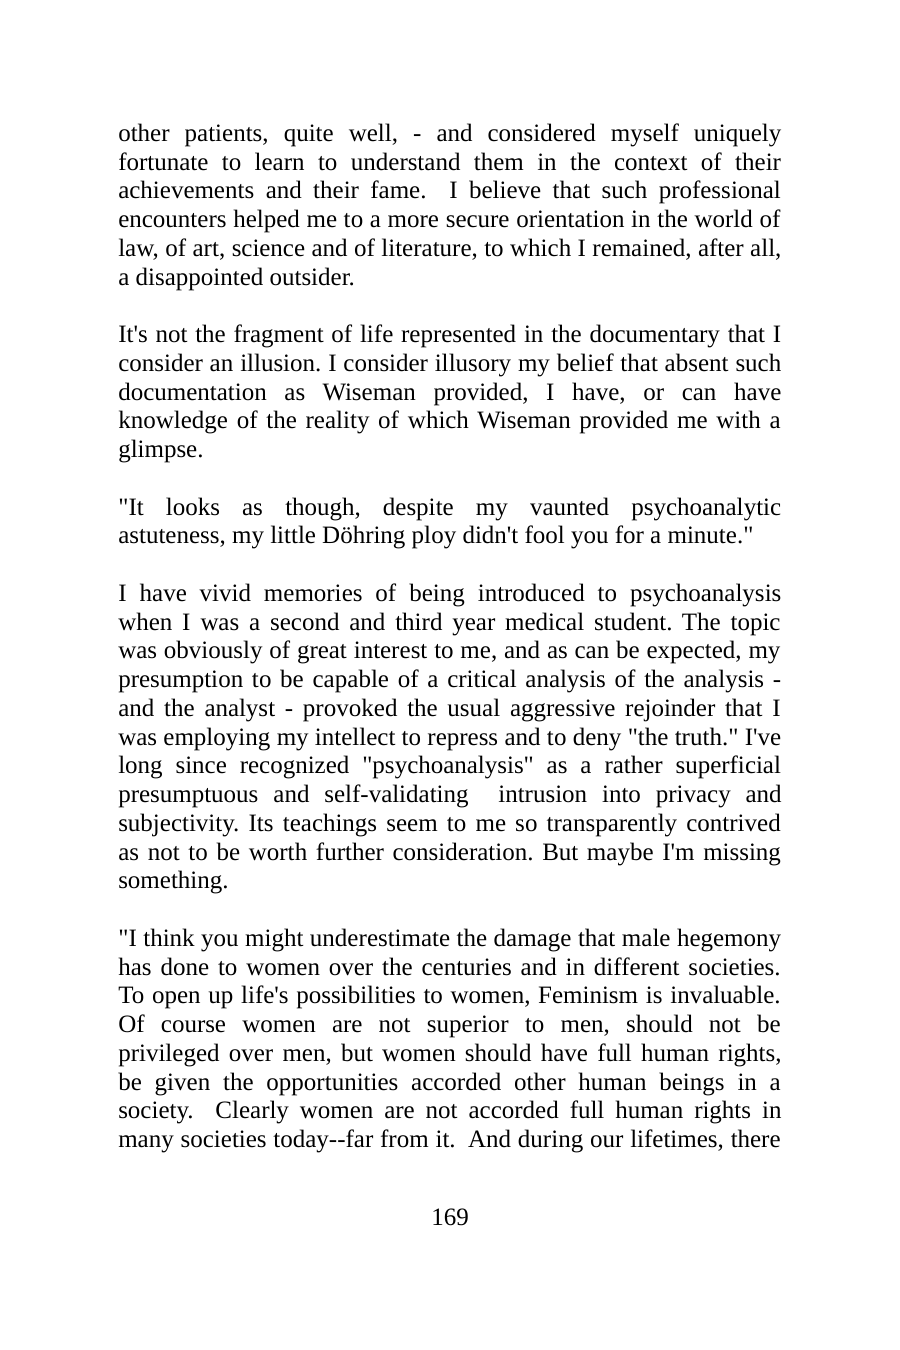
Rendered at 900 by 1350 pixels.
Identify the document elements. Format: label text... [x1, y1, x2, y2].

text I have vivid memories of being introduced to psychoanalysis when I was a second and third year medical student. The topic was obviously of great interest to me, and as can be expected, my presumption to be capable of a critical analysis of the analysis - and the analyst - provoked the usual aggressive rejoinder that I was employing my intellect to repress and to deny "the truth." I've long since recognized "psychoanalysis" as a rather superficial presumptuous and self-validating intrusion into privacy and subjectivity. Its teachings seem to me so transparently contrived as not to be worth further consideration. But maybe I'm missing something. [118, 578, 782, 894]
text other patients, quite well, - and considered myself uniquely fortunate to learn to understand them in the context of their achievements and their fame. I believe that such professional encounters helped me to a more secure orientation in the world of law, of art, science and of literature, to which I remained, after all, a disappointed outsider. [118, 118, 782, 291]
text "It looks as though, despite my vaunted psychoanalytic astuteness, my little Döhring ploy didn't fool you for a minute." [118, 492, 782, 549]
text It's not the fragment of life represented in the documentary that I consider an illusion. I consider illusory my belief that absent such documentation as Wiseman provided, I have, or can have knowledge of the reality of which Wiseman provided me with a glimpse. [118, 319, 782, 463]
text "I think you might underestimate the damage that male hegemony has done to women over the centuries and in different societies. To open up life's possibilities to women, Feminism is invaluable. Of course women are not superior to men, should not be privileged over men, but women should have full human rights, be given the opportunities accorded other human beings in a society. Clearly women are not accorded full human rights in many societies today--far from it. And during our lifetimes, there [118, 923, 782, 1153]
